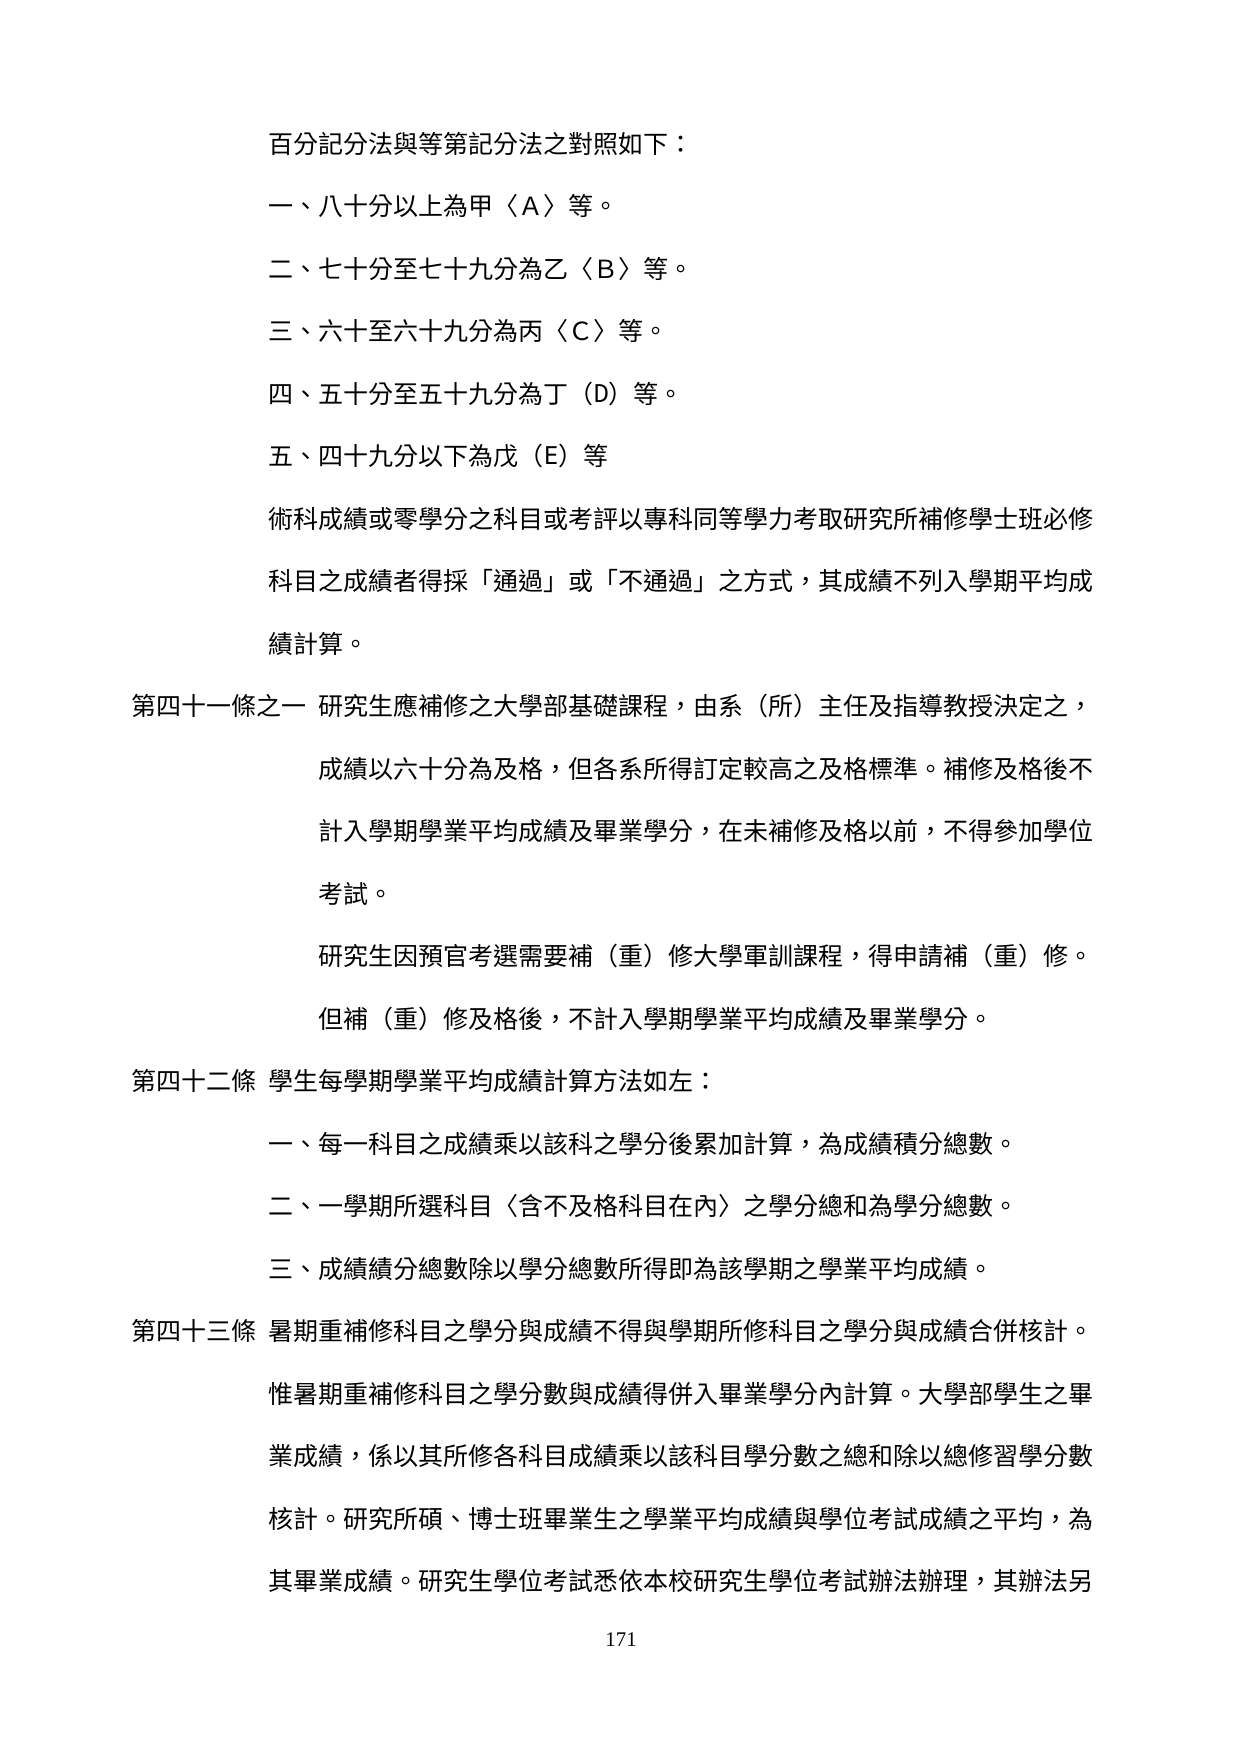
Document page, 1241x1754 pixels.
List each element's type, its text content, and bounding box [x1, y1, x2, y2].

text 一、每一科目之成績乘以該科之學分後累加計算，為成績積分總數。 [131, 1101, 1110, 1163]
text 三、六十至六十九分為丙〈Ｃ〉等。 [131, 288, 1110, 351]
text 二、一學期所選科目〈含不及格科目在內〉之學分總和為學分總數。 [131, 1163, 1110, 1226]
text 三、成績績分總數除以學分總數所得即為該學期之學業平均成績。 [131, 1226, 1110, 1288]
text 一、八十分以上為甲〈Ａ〉等。 [131, 163, 1110, 226]
text 五、四十九分以下為戊（E）等 [131, 413, 1110, 476]
text 研究生因預官考選需要補（重）修大學軍訓課程，得申請補（重）修。但補（重）修及格後，不計入學期學業平均成績及畢業學分。 [319, 913, 1110, 1038]
text 第四十三條 暑期重補修科目之學分與成績不得與學期所修科目之學分與成績合併核計。惟暑期重補修科目之學分數與成績得併入畢業學分內計算。大學部學生之畢業成績，係以其所修各科目成績乘以該科目學分數之總和除以總修習學分數核計。研究所碩、博士班畢業生之學業平均成績與學位考試成績之平均，為其畢業成績。研究生學位考試悉依本校研究生學位考試辦法辦理，其辦法另 [131, 1288, 1110, 1601]
text 術科成績或零學分之科目或考評以專科同等學力考取研究所補修學士班必修科目之成績者得採「通過」或「不通過」之方式，其成績不列入學期平均成績計算。 [269, 476, 1110, 663]
text 第四十一條之一 研究生應補修之大學部基礎課程，由系（所）主任及指導教授決定之，成績以六十分為及格，但各系所得訂定較高之及格標準。補修及格後不計入學期學業平均成績及畢業學分，在未補修及格以前，不得參加學位考試。 [131, 663, 1110, 913]
text 百分記分法與等第記分法之對照如下： [131, 101, 1110, 163]
text 第四十二條 學生每學期學業平均成績計算方法如左： [131, 1038, 1110, 1101]
text 四、五十分至五十九分為丁（D）等。 [131, 351, 1110, 413]
text 二、七十分至七十九分為乙〈Ｂ〉等。 [131, 226, 1110, 288]
